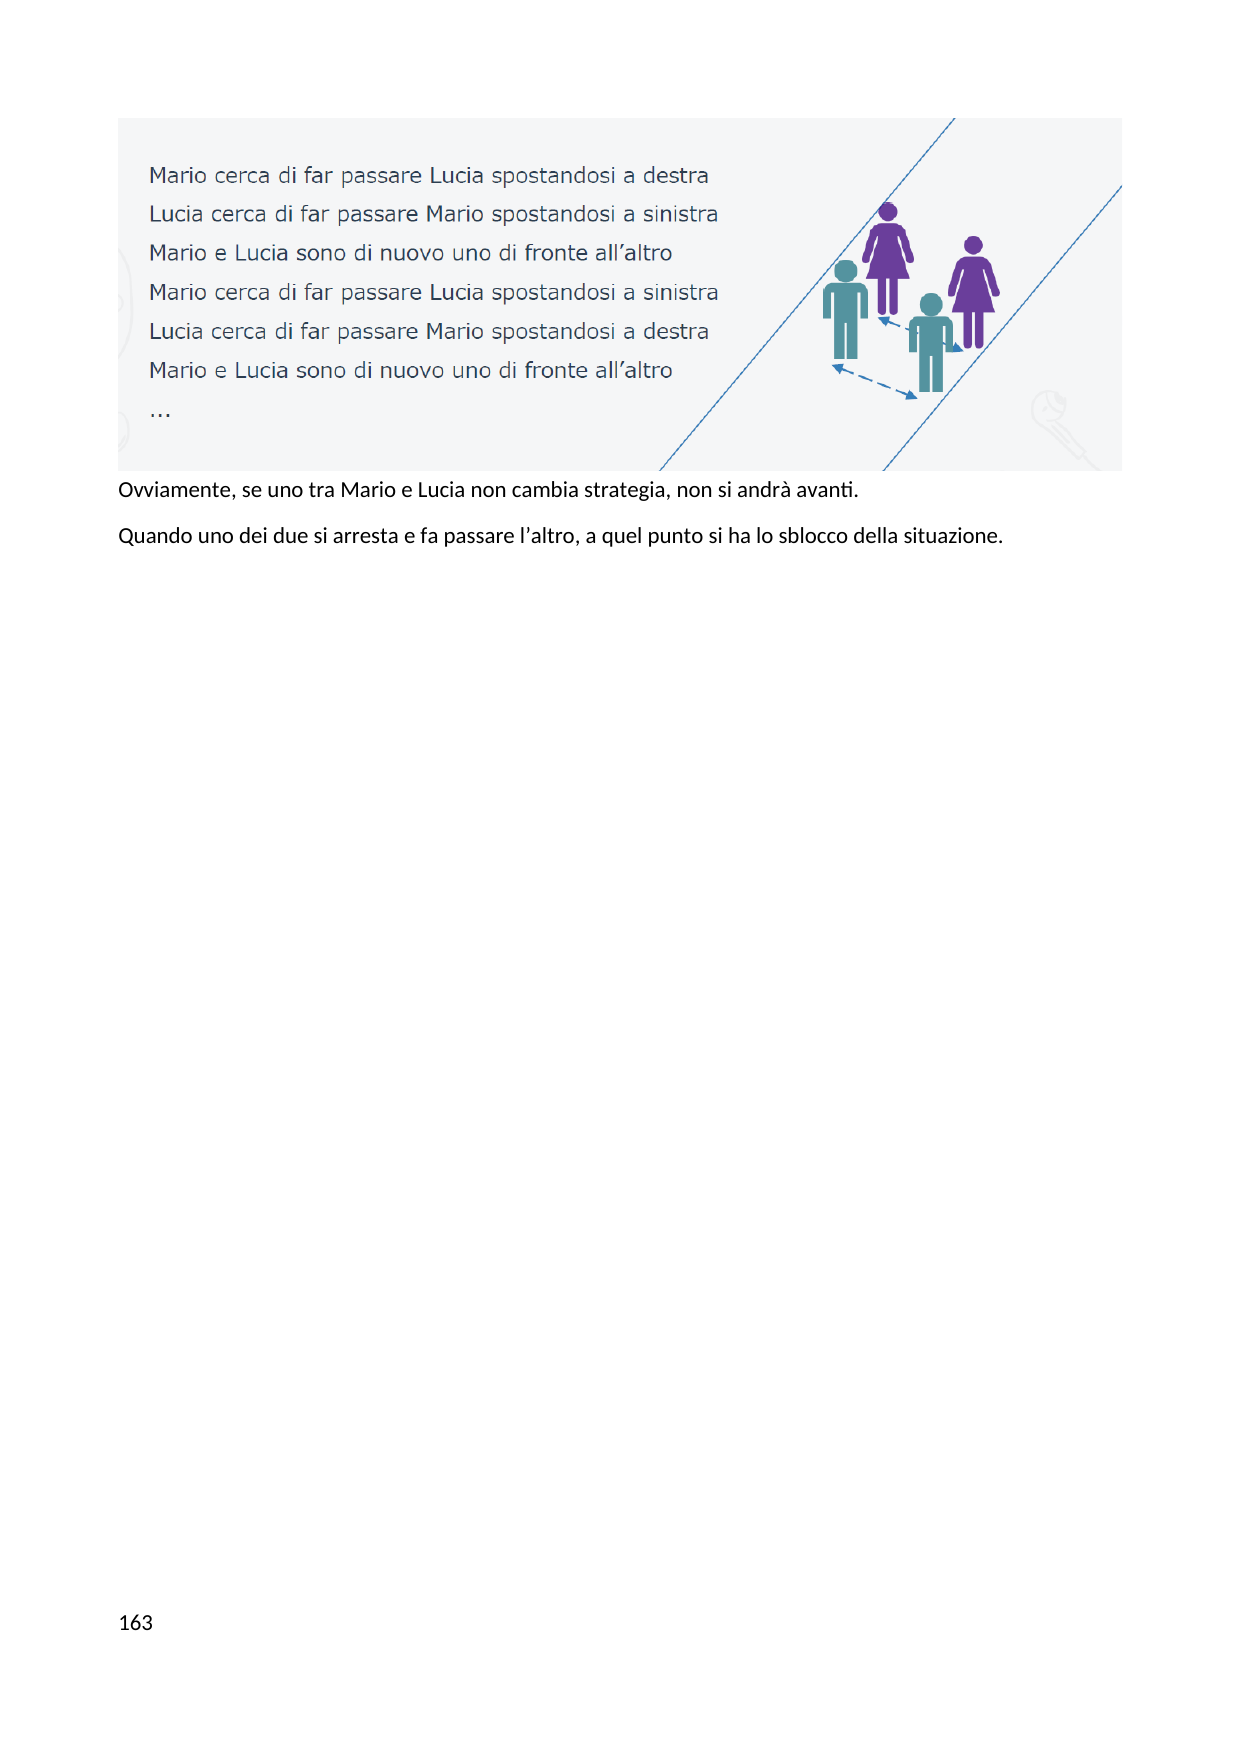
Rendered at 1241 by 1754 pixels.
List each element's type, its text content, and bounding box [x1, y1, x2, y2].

text Quando uno dei due si arresta e fa passare l’altro, a quel punto si ha lo sblocco della situazione. [118, 521, 1122, 549]
text Ovviamente, se uno tra Mario e Lucia non cambia strategia, non si andrà avanti. [118, 471, 1122, 503]
picture [118, 118, 1123, 471]
